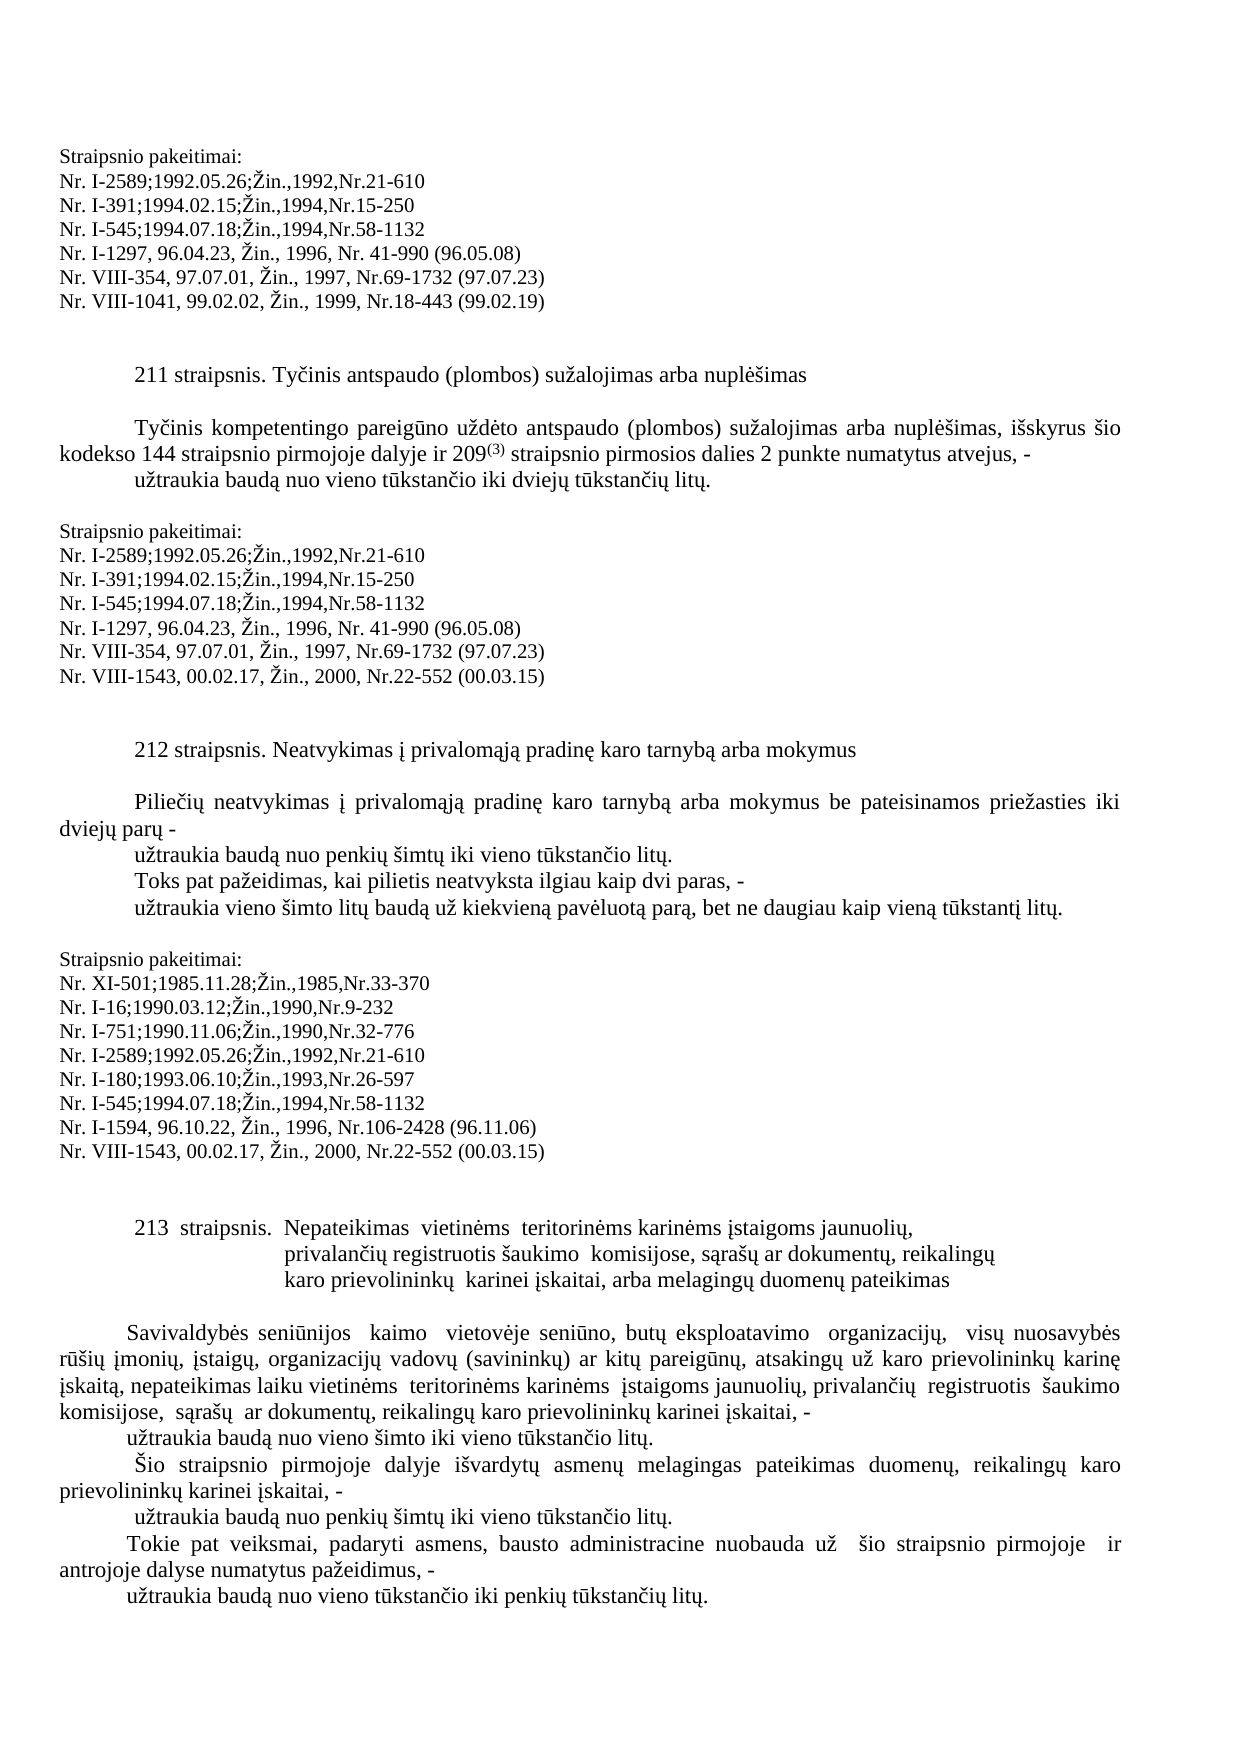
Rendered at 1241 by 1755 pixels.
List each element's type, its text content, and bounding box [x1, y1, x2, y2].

text Nr. I-180;1993.06.10;Žin.,1993,Nr.26-597 [59, 1067, 1122, 1091]
text Nr. I-545;1994.07.18;Žin.,1994,Nr.58-1132 [59, 591, 1122, 615]
text Nr. I-16;1990.03.12;Žin.,1990,Nr.9-232 [59, 995, 1122, 1019]
text Nr. I-2589;1992.05.26;Žin.,1992,Nr.21-610 [59, 543, 1122, 567]
text Nr. I-545;1994.07.18;Žin.,1994,Nr.58-1132 [59, 217, 1122, 241]
text Nr. I-751;1990.11.06;Žin.,1990,Nr.32-776 [59, 1019, 1122, 1043]
text Toks pat pažeidimas, kai pilietis neatvyksta ilgiau kaip dvi paras, - [59, 867, 1122, 894]
text Savivaldybės seniūnijos kaimo vietovėje seniūno, butų eksploatavimo organizacijų, visų nuosavybės rūšių įmonių, įstaigų, organizacijų vadovų (savininkų) ar kitų pareigūnų, atsakingų už karo prievolininkų karinę įskaitą, nepateikimas laiku vietinėms teritorinėms karinėms įstaigoms jaunuolių, privalančių registruotis šaukimo komisijose, sąrašų ar dokumentų, reikalingų karo prievolininkų karinei įskaitai, - [59, 1319, 1122, 1424]
text Nr. VIII-354, 97.07.01, Žin., 1997, Nr.69-1732 (97.07.23) [59, 265, 1122, 289]
text užtraukia baudą nuo vieno šimto iki vieno tūkstančio litų. [59, 1424, 1122, 1451]
text privalančių registruotis šaukimo komisijose, sąrašų ar dokumentų, reikalingų [209, 1240, 1122, 1266]
text Šio straipsnio pirmojoje dalyje išvardytų asmenų melagingas pateikimas duomenų, reikalingų karo prievolininkų karinei įskaitai, - [59, 1451, 1122, 1503]
text 211 straipsnis. Tyčinis antspaudo (plombos) sužalojimas arba nuplėšimas [59, 361, 1122, 387]
text Nr. VIII-1543, 00.02.17, Žin., 2000, Nr.22-552 (00.03.15) [59, 663, 1122, 688]
text užtraukia baudą nuo vieno tūkstančio iki dviejų tūkstančių litų. [59, 466, 1122, 493]
text Nr. I-1297, 96.04.23, Žin., 1996, Nr. 41-990 (96.05.08) [59, 241, 1122, 265]
text Nr. I-1594, 96.10.22, Žin., 1996, Nr.106-2428 (96.11.06) [59, 1115, 1122, 1139]
text Nr. I-1297, 96.04.23, Žin., 1996, Nr. 41-990 (96.05.08) [59, 615, 1122, 639]
text Tyčinis kompetentingo pareigūno uždėto antspaudo (plombos) sužalojimas arba nuplėšimas, išskyrus šio kodekso 144 straipsnio pirmojoje dalyje ir 209(3) straipsnio pirmosios dalies 2 punkte numatytus atvejus, - [59, 414, 1122, 466]
text 213 straipsnis. Nepateikimas vietinėms teritorinėms karinėms įstaigoms jaunuolių, [59, 1213, 1122, 1240]
text 212 straipsnis. Neatvykimas į privalomąją pradinę karo tarnybą arba mokymus [134, 736, 1122, 762]
text Nr. I-391;1994.02.15;Žin.,1994,Nr.15-250 [59, 193, 1122, 217]
text Nr. VIII-1543, 00.02.17, Žin., 2000, Nr.22-552 (00.03.15) [59, 1139, 1122, 1163]
text Nr. I-545;1994.07.18;Žin.,1994,Nr.58-1132 [59, 1091, 1122, 1115]
text užtraukia baudą nuo penkių šimtų iki vieno tūkstančio litų. [59, 1503, 1122, 1530]
text Piliečių neatvykimas į privalomąją pradinę karo tarnybą arba mokymus be pateisinamos priežasties iki dviejų parų - [59, 788, 1122, 841]
text Nr. XI-501;1985.11.28;Žin.,1985,Nr.33-370 [59, 971, 1122, 995]
text Nr. I-2589;1992.05.26;Žin.,1992,Nr.21-610 [59, 1043, 1122, 1067]
text Nr. I-391;1994.02.15;Žin.,1994,Nr.15-250 [59, 567, 1122, 591]
text užtraukia baudą nuo vieno tūkstančio iki penkių tūkstančių litų. [59, 1582, 1122, 1609]
text Straipsnio pakeitimai: [59, 519, 1122, 543]
text užtraukia vieno šimto litų baudą už kiekvieną pavėluotą parą, bet ne daugiau kaip vieną tūkstantį litų. [59, 894, 1122, 920]
text užtraukia baudą nuo penkių šimtų iki vieno tūkstančio litų. [59, 841, 1122, 867]
text Nr. VIII-1041, 99.02.02, Žin., 1999, Nr.18-443 (99.02.19) [59, 289, 1122, 313]
text Tokie pat veiksmai, padaryti asmens, bausto administracine nuobauda už šio straipsnio pirmojoje ir antrojoje dalyse numatytus pažeidimus, - [59, 1530, 1122, 1582]
text Nr. VIII-354, 97.07.01, Žin., 1997, Nr.69-1732 (97.07.23) [59, 639, 1122, 663]
text Straipsnio pakeitimai: [59, 947, 1122, 971]
text Nr. I-2589;1992.05.26;Žin.,1992,Nr.21-610 [59, 168, 1122, 193]
text karo prievolininkų karinei įskaitai, arba melagingų duomenų pateikimas [209, 1266, 1122, 1293]
text Straipsnio pakeitimai: [59, 144, 1122, 168]
